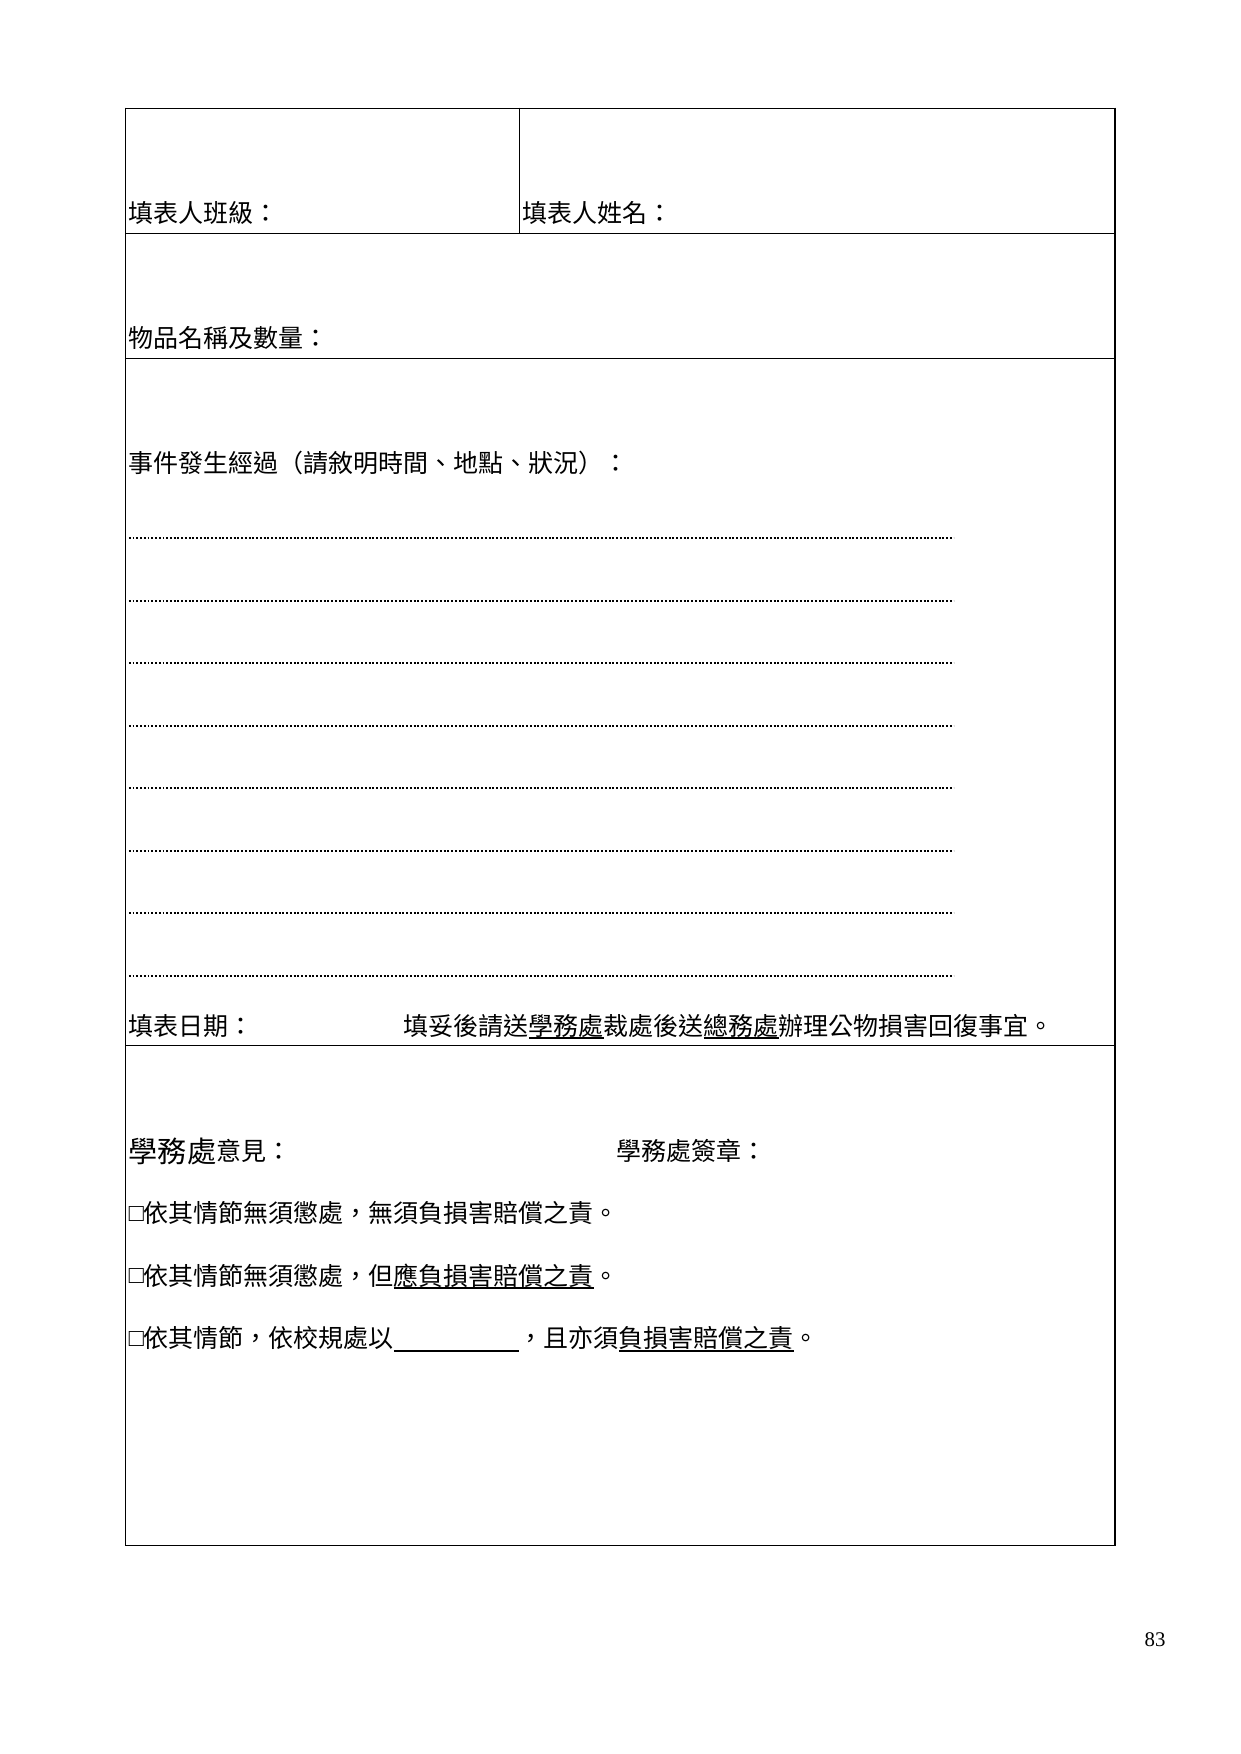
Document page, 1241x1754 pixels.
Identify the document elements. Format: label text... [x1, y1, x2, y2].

table_cell 填表人姓名： [520, 109, 1114, 233]
table_cell 物品名稱及數量： [126, 234, 1114, 358]
table_cell 填表人班級： [126, 109, 519, 233]
table_cell 事件發生經過（請敘明時間、地點、狀況）： 填表日期： 填妥後請送學務處裁處後送總務處辦理公物損害回復事宜。 [126, 359, 1114, 1045]
table_cell 學務處意見： 學務處簽章： □依其情節無須懲處，無須負損害賠償之責。 □依其情節無須懲處，但應負損害賠償之責。 □依其情節，依校規處以 ，且亦須負損害賠償之責。 [126, 1046, 1114, 1545]
